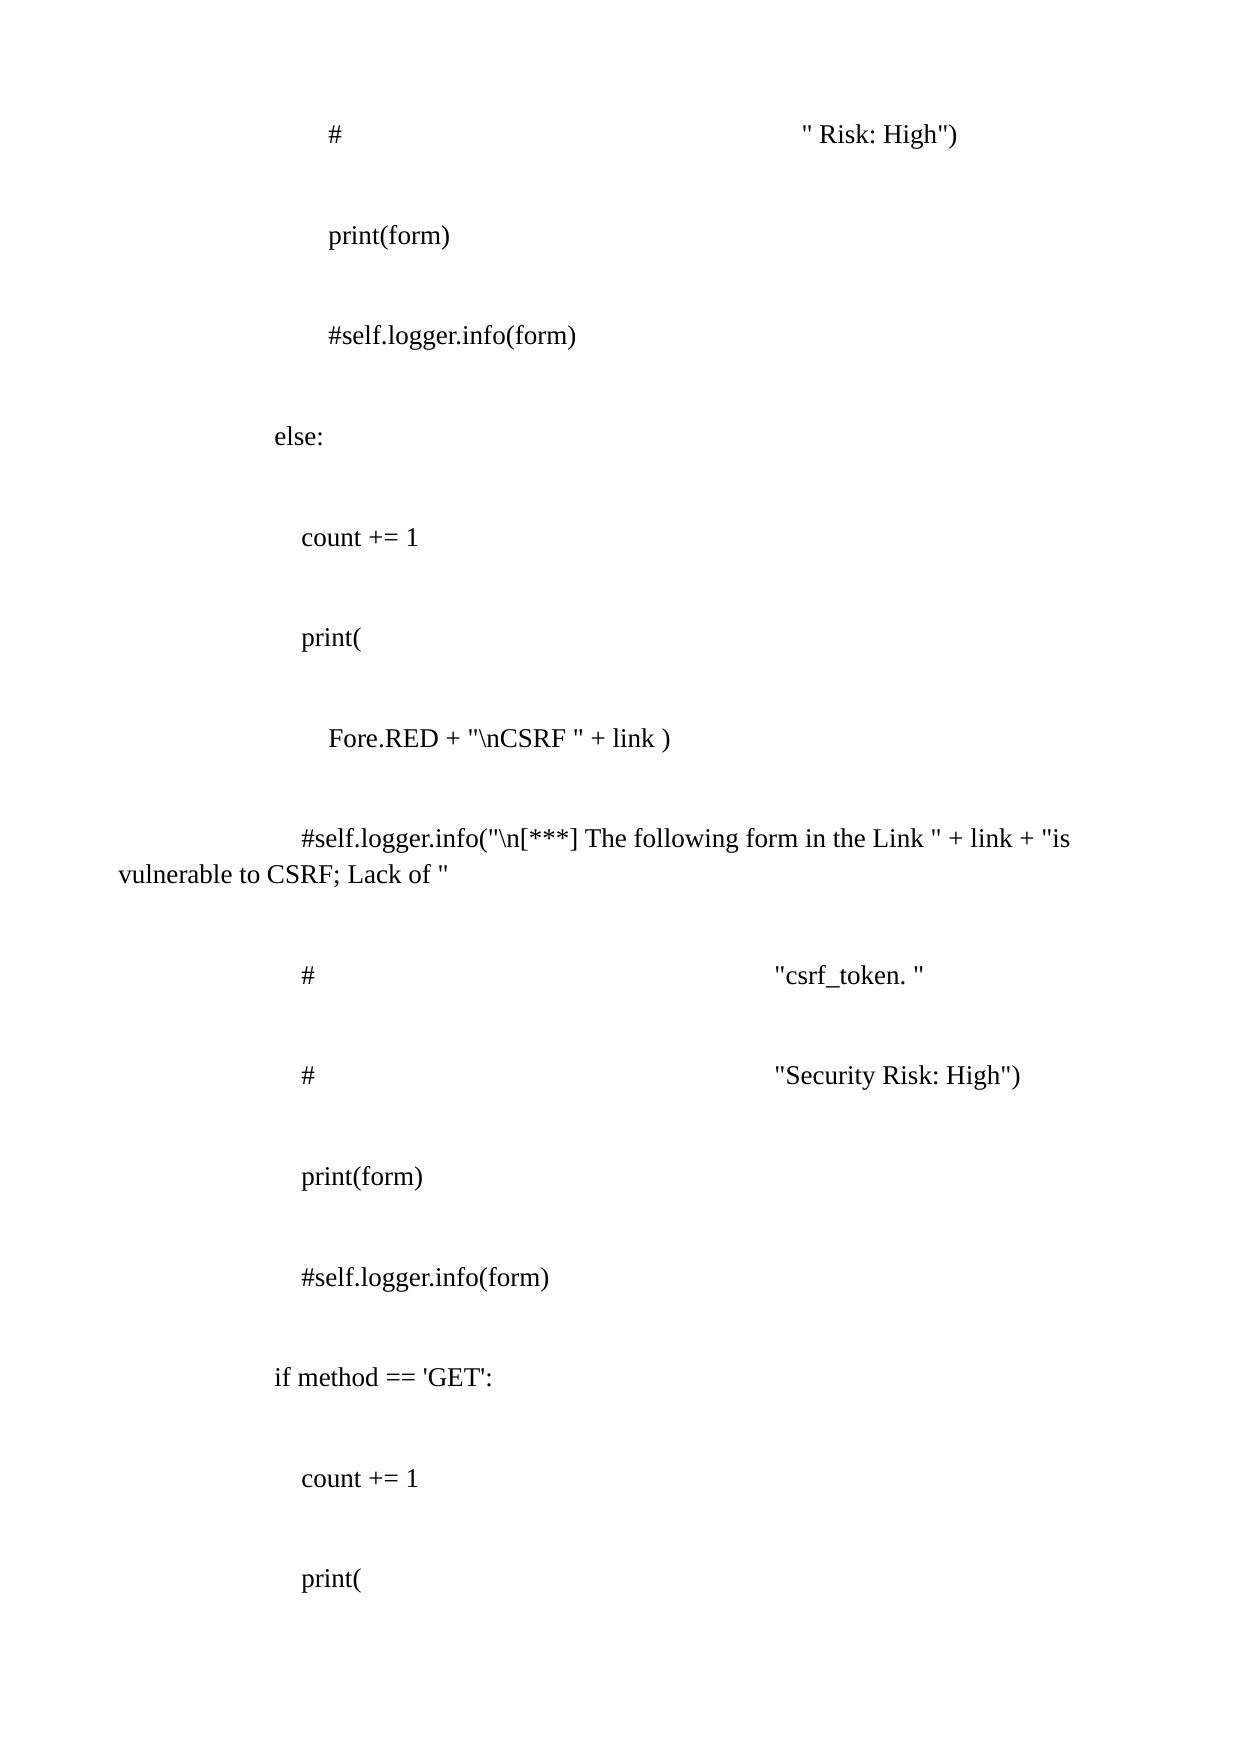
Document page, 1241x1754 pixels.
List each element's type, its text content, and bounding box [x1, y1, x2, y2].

text #self.logger.info(form) [118, 1261, 1122, 1292]
text if method == 'GET': [118, 1361, 1122, 1392]
text count += 1 [118, 521, 1122, 552]
text print(form) [118, 1160, 1122, 1191]
text # "Security Risk: High") [118, 1059, 1122, 1091]
text else: [118, 420, 1122, 451]
text print( [118, 621, 1122, 652]
text Fore.RED + "\nCSRF " + link ) [118, 722, 1122, 753]
text count += 1 [118, 1462, 1122, 1493]
text # " Risk: High") [118, 118, 1122, 149]
text #self.logger.info("\n[***] The following form in the Link " + link + "is vulnerable to CSRF; Lack of " [118, 822, 1122, 889]
text print(form) [118, 219, 1122, 250]
text #self.logger.info(form) [118, 319, 1122, 351]
text # "csrf_token. " [118, 959, 1122, 990]
text print( [118, 1563, 1122, 1594]
